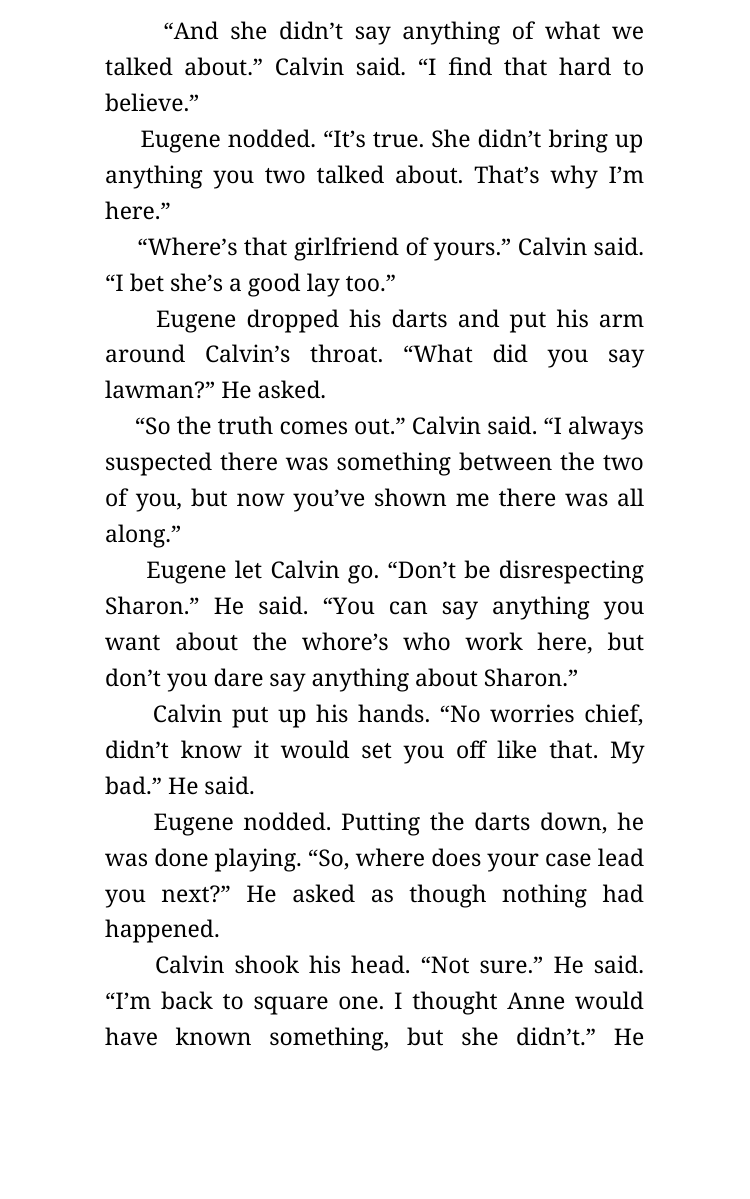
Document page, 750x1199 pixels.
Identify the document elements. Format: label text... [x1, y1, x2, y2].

text Calvin put up his hands. “No worries chief, didn’t know it would set you off like that. My bad.” He said. [105, 698, 645, 801]
text Eugene let Calvin go. “Don’t be disrespecting Sharon.” He said. “You can say anything you want about the whore’s who work here, but don’t you dare say anything about Sharon.” [105, 554, 645, 693]
text “And she didn’t say anything of what we talked about.” Calvin said. “I find that hard to believe.” [105, 15, 645, 118]
text “So the truth comes out.” Calvin said. “I always suspected there was something between the two of you, but now you’ve shown me there was all along.” [105, 410, 645, 549]
text Eugene nodded. Putting the darts down, he was done playing. “So, where does your case lead you next?” He asked as though nothing had happened. [105, 806, 645, 945]
text “Where’s that girlfriend of yours.” Calvin said. “I bet she’s a good lay too.” [105, 231, 645, 298]
text Eugene dropped his darts and put his arm around Calvin’s throat. “What did you say lawman?” He asked. [105, 302, 645, 406]
text Eugene nodded. “It’s true. She didn’t bring up anything you two talked about. That’s why I’m here.” [105, 123, 645, 226]
text Calvin shook his head. “Not sure.” He said. “I’m back to square one. I thought Anne would have known something, but she didn’t.” He [105, 949, 645, 1052]
